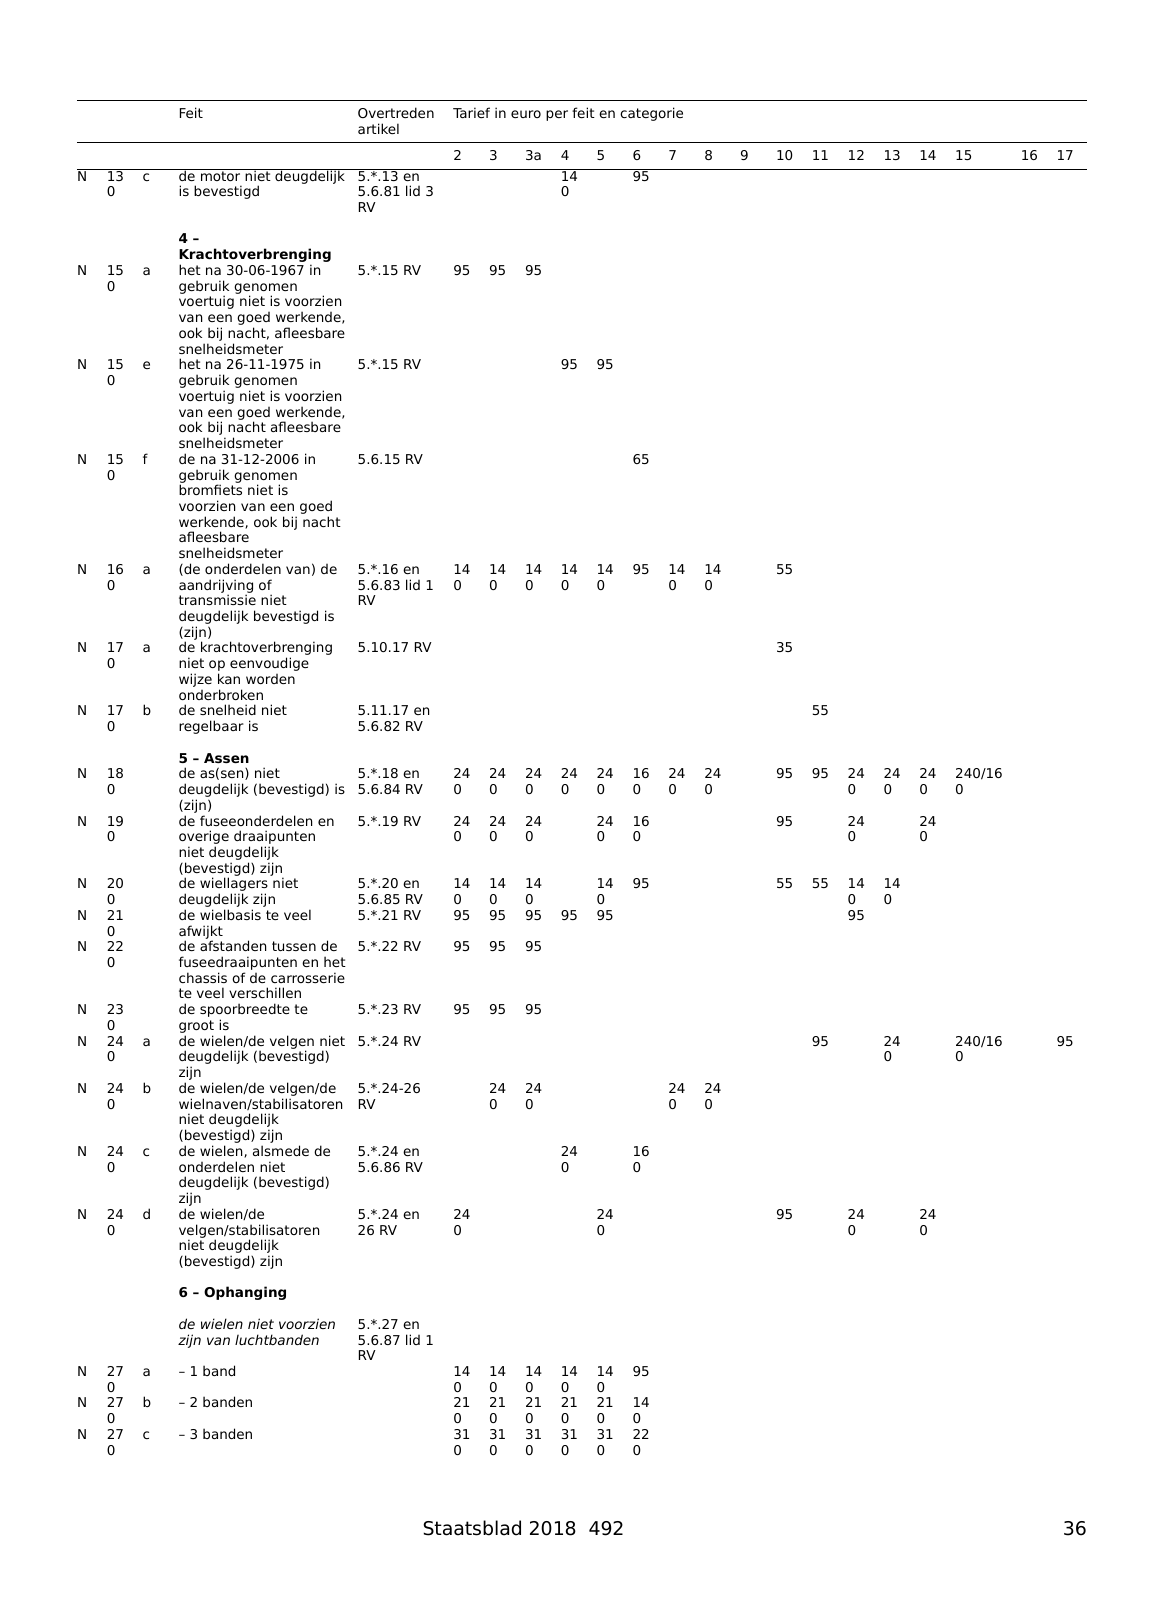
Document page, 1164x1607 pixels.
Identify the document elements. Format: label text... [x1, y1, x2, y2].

table_cell [841, 1317, 877, 1364]
table_cell [447, 170, 483, 216]
table_cell [698, 452, 734, 562]
table_cell [1051, 703, 1087, 735]
table_cell [1015, 1285, 1051, 1301]
table_cell [591, 231, 626, 263]
table_cell 5.*.15 RV [352, 357, 447, 452]
table_cell [806, 231, 841, 263]
table_cell [662, 1002, 698, 1033]
table_cell [352, 1427, 447, 1458]
table_cell [1051, 1002, 1087, 1033]
table_cell [136, 939, 172, 1002]
table_cell – 1 band [172, 1364, 352, 1395]
table_cell [1051, 1317, 1087, 1364]
table_cell [483, 750, 519, 766]
table_cell [626, 703, 662, 735]
table_cell 95 [626, 876, 662, 908]
table_cell de krachtoverbrenging niet op eenvoudige wijze kan worden onderbroken [172, 640, 352, 703]
table_cell 240 [519, 766, 555, 813]
table_cell [555, 1285, 591, 1301]
table_cell 140 [591, 1364, 626, 1395]
table_cell [519, 735, 555, 750]
table_cell 14 [913, 143, 949, 168]
table_cell [734, 231, 770, 263]
table_cell de na 31-12-2006 in gebruik genomen bromfiets niet is voorzien van een goed werkende, ook bij nacht afleesbare snelheidsmeter [172, 452, 352, 562]
table_cell [1015, 263, 1051, 357]
table_header [136, 101, 172, 142]
table_cell [734, 263, 770, 357]
table_cell [734, 640, 770, 703]
table_cell [555, 1301, 591, 1317]
table_cell [662, 1270, 698, 1285]
table_cell [877, 357, 913, 452]
table_cell [77, 750, 101, 766]
table_cell [1015, 231, 1051, 263]
table_cell [770, 1301, 806, 1317]
table_cell [447, 231, 483, 263]
table_cell 140 [447, 562, 483, 640]
table_cell [519, 703, 555, 735]
table_cell [841, 1270, 877, 1285]
table_cell [806, 1270, 841, 1285]
table_cell [734, 750, 770, 766]
table_cell 17 [1051, 143, 1087, 168]
table_cell [949, 735, 1015, 750]
table_cell [698, 640, 734, 703]
table_cell 95 [841, 908, 877, 939]
table_cell [949, 1364, 1015, 1395]
table_cell 95 [483, 939, 519, 1002]
table_cell 5.*.21 RV [352, 908, 447, 939]
table_cell [913, 1395, 949, 1427]
table_cell [913, 640, 949, 703]
table_cell [591, 1317, 626, 1364]
table_cell 240 [841, 1207, 877, 1269]
table_cell 210 [483, 1395, 519, 1427]
table_cell [913, 1427, 949, 1458]
table_cell N [77, 562, 101, 640]
table_cell [1051, 231, 1087, 263]
table_cell [877, 170, 913, 216]
table_cell 15 [949, 143, 1015, 168]
table_cell [591, 1002, 626, 1033]
table_cell 140 [626, 1395, 662, 1427]
table_cell [913, 562, 949, 640]
table_cell [949, 170, 1015, 216]
table_cell N [77, 1364, 101, 1395]
table_cell [626, 216, 662, 231]
table_cell [698, 1270, 734, 1285]
table_cell [626, 231, 662, 263]
table_cell [555, 1002, 591, 1033]
table_cell [172, 1301, 352, 1317]
table_cell 140 [483, 562, 519, 640]
table_cell [949, 1395, 1015, 1427]
table_cell 5.*.24 en 26 RV [352, 1207, 447, 1269]
table_cell 95 [447, 1002, 483, 1033]
table_cell [352, 1301, 447, 1317]
table_cell [626, 1002, 662, 1033]
table_cell [877, 1395, 913, 1427]
table_cell [698, 750, 734, 766]
table_cell 240 [483, 766, 519, 813]
table_cell [913, 908, 949, 939]
table_cell 5.*.22 RV [352, 939, 447, 1002]
table_cell [1015, 766, 1051, 813]
table_cell 240 [591, 766, 626, 813]
table_cell 95 [519, 263, 555, 357]
table_cell [949, 231, 1015, 263]
table_cell [662, 216, 698, 231]
table_cell [770, 263, 806, 357]
table_cell [483, 1317, 519, 1364]
table_cell [519, 357, 555, 452]
table_cell N [77, 1081, 101, 1144]
table_cell 95 [770, 766, 806, 813]
table_cell [662, 1364, 698, 1395]
table_cell [77, 216, 101, 231]
table_cell [591, 1144, 626, 1207]
table_cell het na 30-06-1967 in gebruik genomen voertuig niet is voorzien van een goed werkende, ook bij nacht, afleesbare snelheidsmeter [172, 263, 352, 357]
table_cell [841, 452, 877, 562]
table_cell 95 [806, 1034, 841, 1081]
table_cell b [136, 1395, 172, 1427]
table_cell 200 [101, 876, 136, 908]
table_cell [877, 216, 913, 231]
table_cell 140 [877, 876, 913, 908]
table_cell [626, 1034, 662, 1081]
table_cell [77, 1317, 101, 1364]
table_cell [483, 170, 519, 216]
table_cell [447, 703, 483, 735]
table_cell [136, 813, 172, 876]
table_cell [591, 703, 626, 735]
table_cell 180 [101, 766, 136, 813]
table_cell [877, 231, 913, 263]
table_cell 240 [698, 766, 734, 813]
table_cell 6 – Ophanging [172, 1285, 352, 1301]
table_cell [734, 452, 770, 562]
table_cell [483, 735, 519, 750]
table_cell [101, 1270, 136, 1285]
table_cell [949, 452, 1015, 562]
table_cell [77, 1301, 101, 1317]
table_cell [841, 1427, 877, 1458]
table_cell [698, 1144, 734, 1207]
table_cell [555, 216, 591, 231]
table_cell [877, 1364, 913, 1395]
table_cell 240 [841, 813, 877, 876]
table_cell a [136, 1034, 172, 1081]
table_cell 240 [101, 1207, 136, 1269]
table_cell [1051, 1395, 1087, 1427]
table_cell [662, 876, 698, 908]
table_cell 140 [698, 562, 734, 640]
table_cell 95 [483, 1002, 519, 1033]
table_cell [734, 216, 770, 231]
table_header [77, 101, 101, 142]
table_cell [483, 452, 519, 562]
table_cell [877, 1144, 913, 1207]
table_cell [1015, 813, 1051, 876]
table_cell [1051, 1144, 1087, 1207]
table_cell 140 [483, 1364, 519, 1395]
table_cell 65 [626, 452, 662, 562]
table_cell [483, 231, 519, 263]
table_cell [662, 1427, 698, 1458]
table_cell [555, 452, 591, 562]
table_cell [519, 170, 555, 216]
table_cell [949, 813, 1015, 876]
table_cell [662, 1301, 698, 1317]
table_cell [136, 216, 172, 231]
table_cell [949, 1081, 1015, 1144]
table_cell [662, 1207, 698, 1269]
table_cell [770, 939, 806, 1002]
table_cell [1051, 813, 1087, 876]
table_cell [101, 1285, 136, 1301]
table_cell 5.*.27 en 5.6.87 lid 1 RV [352, 1317, 447, 1364]
table_cell f [136, 452, 172, 562]
table_cell 240 [555, 766, 591, 813]
table_cell [591, 1081, 626, 1144]
table_cell 7 [662, 143, 698, 168]
table_cell c [136, 1144, 172, 1207]
table_cell [698, 1207, 734, 1269]
table_cell 10 [770, 143, 806, 168]
table_cell 310 [483, 1427, 519, 1458]
table_cell – 3 banden [172, 1427, 352, 1458]
table_cell [949, 1285, 1015, 1301]
table_cell [1051, 735, 1087, 750]
table_cell [698, 1034, 734, 1081]
table_cell [913, 1364, 949, 1395]
table_cell 3 [483, 143, 519, 168]
table_cell [877, 1002, 913, 1033]
table_cell 95 [447, 263, 483, 357]
table_cell [447, 216, 483, 231]
table_cell 95 [1051, 1034, 1087, 1081]
table_cell [447, 1144, 483, 1207]
table_cell [698, 1317, 734, 1364]
table_cell [877, 562, 913, 640]
table_cell [949, 876, 1015, 908]
table_cell [352, 1285, 447, 1301]
table_cell [1051, 1301, 1087, 1317]
table_cell 230 [101, 1002, 136, 1033]
table_cell 140 [483, 876, 519, 908]
table_cell [447, 750, 483, 766]
table_cell [1051, 876, 1087, 908]
table_cell [877, 939, 913, 1002]
table_cell 140 [447, 1364, 483, 1395]
table_cell 6 [626, 143, 662, 168]
table_cell [1051, 216, 1087, 231]
table_cell [770, 1317, 806, 1364]
table_cell [841, 263, 877, 357]
table_cell de motor niet deugdelijk is bevestigd [172, 170, 352, 216]
table_cell [841, 1395, 877, 1427]
table_cell 310 [519, 1427, 555, 1458]
table_cell [352, 1270, 447, 1285]
table_cell [626, 1270, 662, 1285]
table_cell [913, 750, 949, 766]
table_cell [770, 750, 806, 766]
table_cell [770, 357, 806, 452]
table_cell 240 [555, 1144, 591, 1207]
table_cell [447, 1317, 483, 1364]
table_cell [913, 216, 949, 231]
table_cell c [136, 170, 172, 216]
table_cell [698, 813, 734, 876]
table_cell [1015, 640, 1051, 703]
table_cell [698, 1285, 734, 1301]
table_cell 5.*.24 RV [352, 1034, 447, 1081]
table_cell [626, 1081, 662, 1144]
table_cell [483, 357, 519, 452]
table_cell 310 [591, 1427, 626, 1458]
table_cell [841, 703, 877, 735]
table_cell 16 [1015, 143, 1051, 168]
table_cell N [77, 876, 101, 908]
table_cell [483, 1301, 519, 1317]
table_cell [877, 1317, 913, 1364]
table_cell [352, 216, 447, 231]
table_cell 95 [555, 908, 591, 939]
table_cell de wielen/de velgen/stabilisatoren niet deugdelijk (bevestigd) zijn [172, 1207, 352, 1269]
table_cell 130 [101, 170, 136, 216]
table_cell [483, 703, 519, 735]
table_cell 95 [483, 908, 519, 939]
table_cell N [77, 357, 101, 452]
table_cell N [77, 1427, 101, 1458]
table_cell (de onderdelen van) de aandrijving of transmissie niet deugdelijk bevestigd is (zijn) [172, 562, 352, 640]
table_cell [877, 640, 913, 703]
table_cell [734, 876, 770, 908]
table_cell 270 [101, 1427, 136, 1458]
table_cell [841, 640, 877, 703]
table_cell 55 [770, 562, 806, 640]
table_cell de wielen/de velgen/de wielnaven/stabilisatoren niet deugdelijk (bevestigd) zijn [172, 1081, 352, 1144]
table_cell [662, 939, 698, 1002]
table_cell 150 [101, 357, 136, 452]
table_cell [841, 170, 877, 216]
table_cell [1051, 1427, 1087, 1458]
table_cell [1015, 562, 1051, 640]
table_cell [136, 1317, 172, 1364]
table_cell [352, 735, 447, 750]
table_cell [949, 1301, 1015, 1317]
table_cell [662, 231, 698, 263]
table_cell [555, 813, 591, 876]
table_cell [841, 1301, 877, 1317]
table_cell het na 26-11-1975 in gebruik genomen voertuig niet is voorzien van een goed werkende, ook bij nacht afleesbare snelheidsmeter [172, 357, 352, 452]
table_cell 240 [591, 1207, 626, 1269]
table_cell [519, 1270, 555, 1285]
table_cell [136, 876, 172, 908]
table_cell [913, 939, 949, 1002]
table_cell [698, 1002, 734, 1033]
table_cell [1015, 735, 1051, 750]
table_cell N [77, 1002, 101, 1033]
table_cell [1051, 766, 1087, 813]
table_cell 240 [519, 1081, 555, 1144]
table_cell [698, 1301, 734, 1317]
table_cell [662, 1285, 698, 1301]
table_cell [877, 1427, 913, 1458]
table_cell 5.*.15 RV [352, 263, 447, 357]
table_cell 210 [555, 1395, 591, 1427]
table_cell 310 [555, 1427, 591, 1458]
table_cell [483, 1285, 519, 1301]
table_cell [447, 1081, 483, 1144]
table_cell [734, 1364, 770, 1395]
table_cell [136, 750, 172, 766]
table_cell 240 [101, 1144, 136, 1207]
table_cell 240 [698, 1081, 734, 1144]
table_cell [1051, 357, 1087, 452]
table_cell [77, 735, 101, 750]
table_cell [1051, 640, 1087, 703]
table_cell [913, 1285, 949, 1301]
table_cell [949, 1144, 1015, 1207]
table_cell 240/160 [949, 766, 1015, 813]
table_cell 270 [101, 1395, 136, 1427]
table_cell [172, 143, 352, 168]
table_cell [770, 1395, 806, 1427]
table_cell 95 [519, 908, 555, 939]
table_cell [447, 357, 483, 452]
table_cell [172, 735, 352, 750]
table_cell [1015, 876, 1051, 908]
table_cell [770, 735, 806, 750]
table_cell [877, 1301, 913, 1317]
table_cell [352, 231, 447, 263]
table_cell [1015, 1317, 1051, 1364]
table_cell [913, 735, 949, 750]
table_cell [662, 735, 698, 750]
table_cell 150 [101, 452, 136, 562]
table_cell [698, 1395, 734, 1427]
table_cell 140 [662, 562, 698, 640]
table_cell [806, 750, 841, 766]
table_cell [770, 1034, 806, 1081]
table_cell [555, 750, 591, 766]
table_cell de wielen, alsmede de onderdelen niet deugdelijk (bevestigd) zijn [172, 1144, 352, 1207]
table_cell 11 [806, 143, 841, 168]
table_cell [913, 1270, 949, 1285]
table_cell [626, 908, 662, 939]
table_cell a [136, 263, 172, 357]
table_cell [841, 357, 877, 452]
table_cell [877, 813, 913, 876]
table_cell [352, 750, 447, 766]
table_cell [949, 357, 1015, 452]
table_cell 5.*.19 RV [352, 813, 447, 876]
table_cell [1015, 1034, 1051, 1081]
table_cell N [77, 263, 101, 357]
table_cell [877, 735, 913, 750]
table_cell de afstanden tussen de fuseedraaipunten en het chassis of de carrosserie te veel verschillen [172, 939, 352, 1002]
table_cell [136, 1002, 172, 1033]
table_cell [806, 1081, 841, 1144]
table_cell 240 [591, 813, 626, 876]
table_cell [662, 1144, 698, 1207]
table_cell 55 [806, 703, 841, 735]
table_cell 2 [447, 143, 483, 168]
table_cell [626, 263, 662, 357]
table_cell [841, 735, 877, 750]
table_cell [662, 357, 698, 452]
table_cell 240/160 [949, 1034, 1015, 1081]
table_cell [877, 908, 913, 939]
table_cell [555, 1034, 591, 1081]
table_cell [770, 216, 806, 231]
table_cell 5.*.24 en 5.6.86 RV [352, 1144, 447, 1207]
table_cell [662, 813, 698, 876]
table_cell [555, 640, 591, 703]
table_cell 160 [101, 562, 136, 640]
table_cell [877, 1285, 913, 1301]
table_cell 5.*.23 RV [352, 1002, 447, 1033]
table_cell [447, 1034, 483, 1081]
table_cell [949, 216, 1015, 231]
table_cell a [136, 640, 172, 703]
table_cell [1015, 452, 1051, 562]
table_cell 95 [555, 357, 591, 452]
table_cell [877, 750, 913, 766]
table_cell 140 [519, 562, 555, 640]
table_cell 140 [519, 876, 555, 908]
table_cell [1015, 1395, 1051, 1427]
table_cell [841, 231, 877, 263]
table_header [101, 101, 136, 142]
table_cell [1015, 357, 1051, 452]
table_cell [101, 231, 136, 263]
table_cell N [77, 1207, 101, 1269]
table_cell [770, 1285, 806, 1301]
table_cell [841, 750, 877, 766]
table_cell 95 [626, 170, 662, 216]
table_cell [519, 1285, 555, 1301]
table_cell 240 [913, 813, 949, 876]
table_header Overtreden artikel [352, 101, 447, 142]
table_cell [913, 1002, 949, 1033]
table_cell de wielbasis te veel afwijkt [172, 908, 352, 939]
table_cell [447, 640, 483, 703]
table_cell 95 [519, 939, 555, 1002]
table_cell de wiellagers niet deugdelijk zijn [172, 876, 352, 908]
table_cell 4 [555, 143, 591, 168]
table_cell [662, 703, 698, 735]
table_cell [662, 640, 698, 703]
table_cell [101, 143, 136, 168]
table_cell [913, 1301, 949, 1317]
table_cell [806, 357, 841, 452]
table_cell [1015, 1364, 1051, 1395]
table_cell [447, 1285, 483, 1301]
table_cell 240 [101, 1034, 136, 1081]
table_cell [77, 1285, 101, 1301]
table_cell [841, 1285, 877, 1301]
table_cell 140 [555, 562, 591, 640]
table_cell [591, 939, 626, 1002]
table_cell [626, 640, 662, 703]
table_cell 95 [770, 813, 806, 876]
table_cell [913, 1144, 949, 1207]
table_cell [841, 1144, 877, 1207]
table_cell [555, 1081, 591, 1144]
table_cell 5.*.24-26 RV [352, 1081, 447, 1144]
table_cell N [77, 939, 101, 1002]
table_cell [483, 216, 519, 231]
table_cell [1051, 170, 1087, 216]
table_cell N [77, 640, 101, 703]
table_cell [806, 1364, 841, 1395]
table_cell [352, 1364, 447, 1395]
table_cell [101, 216, 136, 231]
table_cell [519, 640, 555, 703]
table_cell 240 [483, 813, 519, 876]
table_cell [913, 452, 949, 562]
table_cell [806, 1317, 841, 1364]
table_cell [626, 735, 662, 750]
table_cell N [77, 1144, 101, 1207]
table_cell [770, 452, 806, 562]
table_cell [734, 908, 770, 939]
table_cell [1015, 703, 1051, 735]
table_cell [841, 216, 877, 231]
table_cell [1051, 1207, 1087, 1269]
table_cell [734, 1301, 770, 1317]
table_cell [734, 766, 770, 813]
table_cell 12 [841, 143, 877, 168]
table_cell [1051, 750, 1087, 766]
table_cell [877, 452, 913, 562]
table_cell [806, 263, 841, 357]
table_cell [841, 1034, 877, 1081]
table_cell [1015, 1270, 1051, 1285]
table_cell [101, 735, 136, 750]
table_cell 240 [662, 766, 698, 813]
table_cell 5.6.15 RV [352, 452, 447, 562]
table_cell 240 [877, 766, 913, 813]
table_cell [698, 263, 734, 357]
table_cell 240 [101, 1081, 136, 1144]
table_cell [877, 703, 913, 735]
table_cell [698, 735, 734, 750]
table_cell [949, 703, 1015, 735]
table_cell [483, 1270, 519, 1285]
table_cell [519, 216, 555, 231]
table_cell N [77, 908, 101, 939]
table_cell [770, 1002, 806, 1033]
table_cell 140 [519, 1364, 555, 1395]
table_cell [555, 1207, 591, 1269]
table_cell [770, 1364, 806, 1395]
table_cell [734, 357, 770, 452]
table_cell [1051, 1364, 1087, 1395]
table_cell [770, 703, 806, 735]
table_cell [949, 562, 1015, 640]
table_cell 220 [101, 939, 136, 1002]
table_cell [734, 1081, 770, 1144]
table_cell [806, 452, 841, 562]
table_cell [1051, 908, 1087, 939]
table_cell [447, 1270, 483, 1285]
table_cell 95 [447, 908, 483, 939]
table_cell [770, 908, 806, 939]
table_cell [698, 357, 734, 452]
table_cell [1051, 1285, 1087, 1301]
table_cell [734, 1285, 770, 1301]
table_cell [591, 750, 626, 766]
table_cell [770, 1427, 806, 1458]
table_cell [734, 703, 770, 735]
table_cell [806, 170, 841, 216]
table_cell [519, 1207, 555, 1269]
table_cell [698, 231, 734, 263]
table_cell [591, 735, 626, 750]
table_cell [591, 1285, 626, 1301]
table_cell [841, 562, 877, 640]
table_cell 95 [447, 939, 483, 1002]
table_cell [806, 813, 841, 876]
table_cell [949, 1427, 1015, 1458]
table_cell 240 [447, 813, 483, 876]
table_cell [519, 1301, 555, 1317]
table_cell [949, 640, 1015, 703]
table_cell 5.10.17 RV [352, 640, 447, 703]
table_cell 210 [101, 908, 136, 939]
table_cell [662, 452, 698, 562]
table_cell [662, 263, 698, 357]
table_cell [626, 1285, 662, 1301]
table_cell 4 – Krachtoverbrenging [172, 231, 352, 263]
table_cell [841, 939, 877, 1002]
table_cell [662, 908, 698, 939]
table_cell a [136, 562, 172, 640]
table_cell [913, 1081, 949, 1144]
table_cell [519, 1144, 555, 1207]
table_cell [555, 876, 591, 908]
table_cell de snelheid niet regelbaar is [172, 703, 352, 735]
table_cell [1051, 1081, 1087, 1144]
table_cell [734, 1317, 770, 1364]
table_cell [101, 1301, 136, 1317]
table_cell N [77, 452, 101, 562]
table_cell 95 [519, 1002, 555, 1033]
table_cell [136, 1270, 172, 1285]
table_cell 140 [555, 170, 591, 216]
table_cell 95 [806, 766, 841, 813]
table_cell N [77, 1034, 101, 1081]
table_cell [555, 735, 591, 750]
table_cell 310 [447, 1427, 483, 1458]
table_cell [913, 876, 949, 908]
table_cell a [136, 1364, 172, 1395]
table_cell [806, 1427, 841, 1458]
table_cell [806, 1301, 841, 1317]
table_cell [949, 908, 1015, 939]
table_cell [913, 357, 949, 452]
table_cell [555, 939, 591, 1002]
table_cell [136, 143, 172, 168]
table_cell [698, 1364, 734, 1395]
table_cell N [77, 703, 101, 735]
table_cell [101, 1317, 136, 1364]
table_cell 140 [555, 1364, 591, 1395]
table_cell [662, 1034, 698, 1081]
table_cell [949, 1270, 1015, 1285]
table_cell [1051, 263, 1087, 357]
table_cell [806, 908, 841, 939]
table_cell [483, 1207, 519, 1269]
table_cell [172, 1270, 352, 1285]
table_cell [483, 640, 519, 703]
table_cell [1051, 562, 1087, 640]
table_cell c [136, 1427, 172, 1458]
table_cell 5 [591, 143, 626, 168]
table_cell [591, 1301, 626, 1317]
table_cell [913, 231, 949, 263]
table_cell [555, 1317, 591, 1364]
table_cell [626, 357, 662, 452]
table_cell de fuseeonderdelen en overige draaipunten niet deugdelijk (bevestigd) zijn [172, 813, 352, 876]
table_cell [698, 876, 734, 908]
table_cell 240 [877, 1034, 913, 1081]
table_cell [698, 703, 734, 735]
table_cell 55 [770, 876, 806, 908]
table_cell 5.*.13 en 5.6.81 lid 3 RV [352, 170, 447, 216]
table_cell 140 [841, 876, 877, 908]
table_cell [352, 143, 447, 168]
table_cell 95 [626, 562, 662, 640]
table_cell [136, 1285, 172, 1301]
table_cell [1051, 452, 1087, 562]
table_header Tarief in euro per feit en categorie [447, 101, 1087, 142]
table_cell 5.11.17 en 5.6.82 RV [352, 703, 447, 735]
table_cell [913, 1034, 949, 1081]
table_cell [77, 143, 101, 168]
table_cell [841, 1081, 877, 1144]
table_cell [136, 1301, 172, 1317]
table_cell 190 [101, 813, 136, 876]
table_cell [877, 1207, 913, 1269]
table_cell 210 [591, 1395, 626, 1427]
table_cell N [77, 766, 101, 813]
table_cell [1015, 750, 1051, 766]
table_cell [913, 1317, 949, 1364]
table_cell 240 [483, 1081, 519, 1144]
table_cell [1015, 216, 1051, 231]
table_cell [591, 1034, 626, 1081]
table_cell [770, 1081, 806, 1144]
table_cell [483, 1034, 519, 1081]
table_cell [770, 1270, 806, 1285]
table_cell de wielen/de velgen niet deugdelijk (bevestigd) zijn [172, 1034, 352, 1081]
table_cell [626, 1207, 662, 1269]
table_cell [626, 939, 662, 1002]
table_cell [770, 170, 806, 216]
table_cell 220 [626, 1427, 662, 1458]
table_cell [734, 1034, 770, 1081]
table_cell [555, 1270, 591, 1285]
table_cell [172, 216, 352, 231]
table_cell [877, 1270, 913, 1285]
table_cell [734, 562, 770, 640]
table_cell [101, 750, 136, 766]
table_cell b [136, 703, 172, 735]
table_cell [662, 170, 698, 216]
table_cell de spoorbreedte te groot is [172, 1002, 352, 1033]
table_cell 95 [770, 1207, 806, 1269]
table_cell [662, 1317, 698, 1364]
table_cell de wielen niet voorzien zijn van luchtbanden [172, 1317, 352, 1364]
table_cell e [136, 357, 172, 452]
table_cell 160 [626, 1144, 662, 1207]
table_cell [949, 939, 1015, 1002]
table_cell [770, 1144, 806, 1207]
table_cell 270 [101, 1364, 136, 1395]
table_cell [734, 1270, 770, 1285]
table_cell [555, 231, 591, 263]
table_cell [806, 1144, 841, 1207]
table_cell 160 [626, 813, 662, 876]
table_cell 240 [913, 766, 949, 813]
table_cell [877, 1081, 913, 1144]
table_cell 95 [626, 1364, 662, 1395]
table_cell 210 [519, 1395, 555, 1427]
table_cell [1015, 1002, 1051, 1033]
table_cell 9 [734, 143, 770, 168]
table_cell [806, 562, 841, 640]
table_cell b [136, 1081, 172, 1144]
table_cell [662, 1395, 698, 1427]
table_cell [136, 231, 172, 263]
table_cell [483, 1144, 519, 1207]
table_cell [555, 263, 591, 357]
table_cell [555, 703, 591, 735]
table_cell [519, 1317, 555, 1364]
table_cell 240 [519, 813, 555, 876]
table_cell [806, 939, 841, 1002]
table_cell [949, 1317, 1015, 1364]
table_cell 170 [101, 640, 136, 703]
table_cell d [136, 1207, 172, 1269]
table_cell [1051, 939, 1087, 1002]
table_cell N [77, 813, 101, 876]
table_header Feit [172, 101, 352, 142]
table_cell 240 [447, 1207, 483, 1269]
table_cell [734, 939, 770, 1002]
table_cell [806, 640, 841, 703]
table_cell [806, 1285, 841, 1301]
table_cell 140 [591, 562, 626, 640]
table_cell 95 [591, 357, 626, 452]
table_cell 170 [101, 703, 136, 735]
table_cell [913, 170, 949, 216]
table_cell [136, 908, 172, 939]
table_cell 240 [662, 1081, 698, 1144]
table_cell 8 [698, 143, 734, 168]
table_cell [698, 170, 734, 216]
table_cell [949, 750, 1015, 766]
table_cell – 2 banden [172, 1395, 352, 1427]
table_cell [626, 750, 662, 766]
table_cell 95 [591, 908, 626, 939]
table_cell [841, 1364, 877, 1395]
table_cell 160 [626, 766, 662, 813]
table_cell [734, 170, 770, 216]
table_cell [698, 216, 734, 231]
table_cell [1015, 1207, 1051, 1269]
table_cell 13 [877, 143, 913, 168]
table_cell 35 [770, 640, 806, 703]
table_cell [913, 263, 949, 357]
table_cell 140 [591, 876, 626, 908]
table_cell [734, 813, 770, 876]
table_cell [1015, 1301, 1051, 1317]
table_cell [1015, 939, 1051, 1002]
table_cell 240 [913, 1207, 949, 1269]
table_cell 140 [447, 876, 483, 908]
table_cell [591, 216, 626, 231]
table_cell 240 [447, 766, 483, 813]
table_cell [734, 1002, 770, 1033]
table_cell [591, 1270, 626, 1285]
table_cell [913, 703, 949, 735]
table_cell [519, 231, 555, 263]
table_cell [352, 1395, 447, 1427]
table_cell 5.*.20 en 5.6.85 RV [352, 876, 447, 908]
table_cell [806, 1207, 841, 1269]
table_cell [77, 1270, 101, 1285]
table_cell [591, 452, 626, 562]
table_cell [662, 750, 698, 766]
table_cell [1015, 170, 1051, 216]
table_cell [626, 1301, 662, 1317]
table_cell [734, 1207, 770, 1269]
table_cell [734, 1395, 770, 1427]
table_cell [949, 263, 1015, 357]
table_cell [1051, 1270, 1087, 1285]
table_cell 210 [447, 1395, 483, 1427]
table_cell [877, 263, 913, 357]
table_cell [734, 1144, 770, 1207]
table_cell [806, 1395, 841, 1427]
table_cell N [77, 1395, 101, 1427]
table_cell [734, 1427, 770, 1458]
table_cell [591, 263, 626, 357]
table_cell [949, 1207, 1015, 1269]
table_cell 5.*.16 en 5.6.83 lid 1 RV [352, 562, 447, 640]
table_cell [949, 1002, 1015, 1033]
table_cell [806, 1002, 841, 1033]
table_cell de as(sen) niet deugdelijk (bevestigd) is (zijn) [172, 766, 352, 813]
table_cell [447, 1301, 483, 1317]
table_cell 5 – Assen [172, 750, 352, 766]
table_cell [519, 750, 555, 766]
table_cell 55 [806, 876, 841, 908]
table_cell [806, 216, 841, 231]
table_cell N [77, 170, 101, 216]
table_cell [591, 170, 626, 216]
table_cell [447, 452, 483, 562]
table_cell [136, 766, 172, 813]
table_cell 5.*.18 en 5.6.84 RV [352, 766, 447, 813]
table_cell [806, 735, 841, 750]
table_cell [77, 231, 101, 263]
table_cell [698, 908, 734, 939]
table_cell [841, 1002, 877, 1033]
table_cell [734, 735, 770, 750]
table_cell [591, 640, 626, 703]
table_cell [519, 1034, 555, 1081]
table_cell [1015, 908, 1051, 939]
table_cell 3a [519, 143, 555, 168]
table_cell [1015, 1427, 1051, 1458]
table_cell 150 [101, 263, 136, 357]
table_cell [770, 231, 806, 263]
table_cell [136, 735, 172, 750]
table_cell [626, 1317, 662, 1364]
table_cell [447, 735, 483, 750]
table_cell [698, 939, 734, 1002]
table_cell [519, 452, 555, 562]
table_cell 240 [841, 766, 877, 813]
table_cell [1015, 1144, 1051, 1207]
table_cell 95 [483, 263, 519, 357]
table_cell [698, 1427, 734, 1458]
table_cell [1015, 1081, 1051, 1144]
